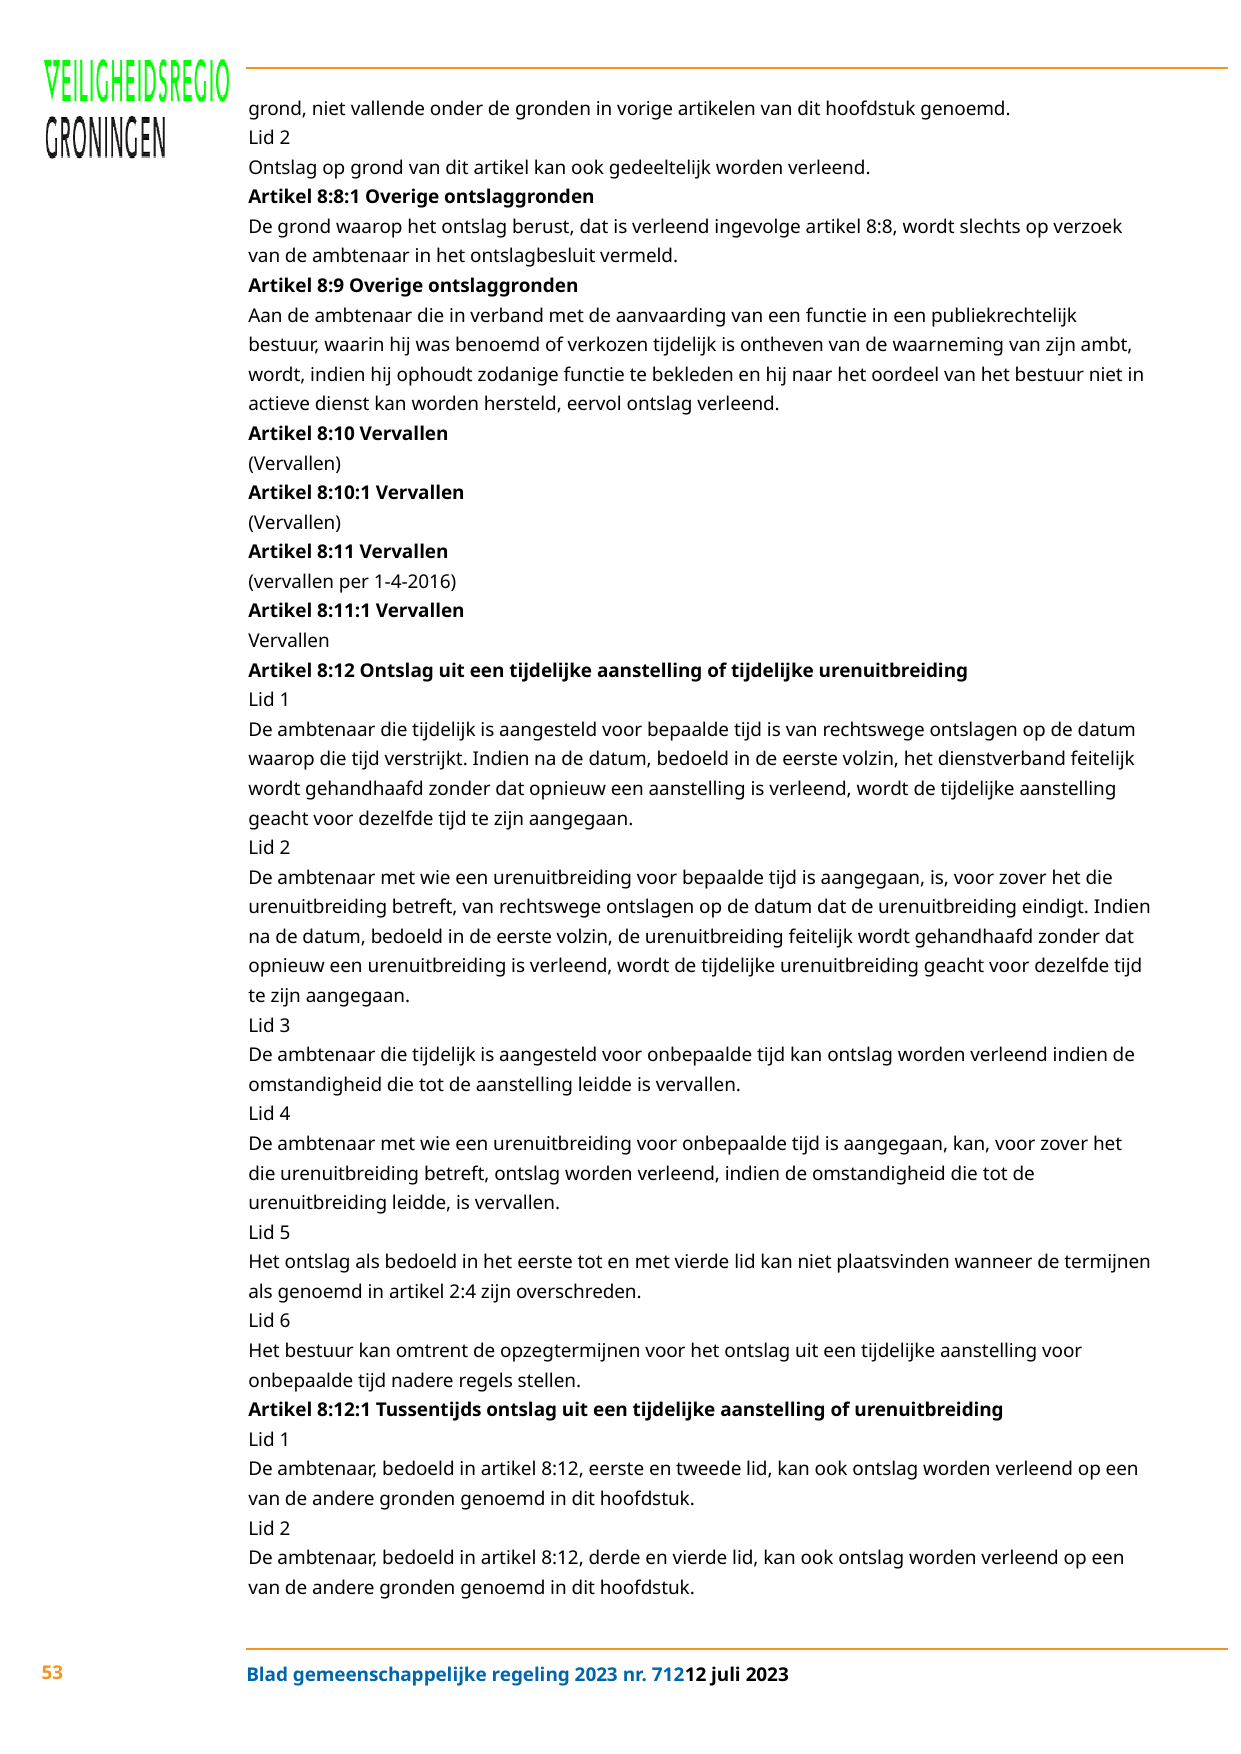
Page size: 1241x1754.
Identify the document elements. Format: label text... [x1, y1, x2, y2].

text Artikel 8:10 Vervallen [248, 420, 1152, 446]
text Lid 1 [248, 1426, 1152, 1452]
text Aan de ambtenaar die in verband met de aanvaarding van een functie in een publiekrechtelijk bestuur, waarin hij was benoemd of verkozen tijdelijk is ontheven van de waarneming van zijn ambt, wordt, indien hij ophoudt zodanige functie te bekleden en hij naar het oordeel van het bestuur niet in actieve dienst kan worden hersteld, eervol ontslag verleend. [248, 302, 1152, 416]
text Artikel 8:12 Ontslag uit een tijdelijke aanstelling of tijdelijke urenuitbreiding [248, 657, 1152, 683]
text Het ontslag als bedoeld in het eerste tot en met vierde lid kan niet plaatsvinden wanneer de termijnen als genoemd in artikel 2:4 zijn overschreden. [248, 1248, 1152, 1304]
text Lid 6 [248, 1308, 1152, 1333]
text Lid 1 [248, 686, 1152, 712]
text grond, niet vallende onder de gronden in vorige artikelen van dit hoofdstuk genoemd. [248, 95, 1152, 121]
text De ambtenaar, bedoeld in artikel 8:12, derde en vierde lid, kan ook ontslag worden verleend op een van de andere gronden genoemd in dit hoofdstuk. [248, 1544, 1152, 1600]
text De ambtenaar, bedoeld in artikel 8:12, eerste en tweede lid, kan ook ontslag worden verleend op een van de andere gronden genoemd in dit hoofdstuk. [248, 1456, 1152, 1511]
text Lid 2 [248, 1515, 1152, 1541]
text Lid 4 [248, 1101, 1152, 1126]
text De ambtenaar die tijdelijk is aangesteld voor onbepaalde tijd kan ontslag worden verleend indien de omstandigheid die tot de aanstelling leidde is vervallen. [248, 1041, 1152, 1097]
text Het bestuur kan omtrent de opzegtermijnen voor het ontslag uit een tijdelijke aanstelling voor onbepaalde tijd nadere regels stellen. [248, 1337, 1152, 1393]
text Artikel 8:11 Vervallen [248, 538, 1152, 564]
text De grond waarop het ontslag berust, dat is verleend ingevolge artikel 8:8, wordt slechts op verzoek van de ambtenaar in het ontslagbesluit vermeld. [248, 213, 1152, 268]
text De ambtenaar met wie een urenuitbreiding voor onbepaalde tijd is aangegaan, kan, voor zover het die urenuitbreiding betreft, ontslag worden verleend, indien de omstandigheid die tot de urenuitbreiding leidde, is vervallen. [248, 1130, 1152, 1215]
text Artikel 8:10:1 Vervallen [248, 479, 1152, 505]
text De ambtenaar met wie een urenuitbreiding voor bepaalde tijd is aangegaan, is, voor zover het die urenuitbreiding betreft, van rechtswege ontslagen op de datum dat de urenuitbreiding eindigt. Indien na de datum, bedoeld in de eerste volzin, de urenuitbreiding feitelijk wordt gehandhaafd zonder dat opnieuw een urenuitbreiding is verleend, wordt de tijdelijke urenuitbreiding geacht voor dezelfde tijd te zijn aangegaan. [248, 864, 1152, 1008]
text Lid 3 [248, 1012, 1152, 1038]
text De ambtenaar die tijdelijk is aangesteld voor bepaalde tijd is van rechtswege ontslagen op de datum waarop die tijd verstrijkt. Indien na de datum, bedoeld in de eerste volzin, het dienstverband feitelijk wordt gehandhaafd zonder dat opnieuw een aanstelling is verleend, wordt de tijdelijke aanstelling geacht voor dezelfde tijd te zijn aangegaan. [248, 716, 1152, 831]
picture [41, 47, 231, 172]
text Artikel 8:9 Overige ontslaggronden [248, 272, 1152, 298]
text Artikel 8:12:1 Tussentijds ontslag uit een tijdelijke aanstelling of urenuitbreiding [248, 1396, 1152, 1422]
text Artikel 8:11:1 Vervallen [248, 598, 1152, 623]
text Lid 2 [248, 834, 1152, 860]
text Lid 5 [248, 1219, 1152, 1245]
text Vervallen [248, 627, 1152, 653]
text (vervallen per 1-4-2016) [248, 568, 1152, 594]
text Lid 2 [248, 124, 1152, 150]
text (Vervallen) [248, 509, 1152, 535]
text (Vervallen) [248, 450, 1152, 476]
text Artikel 8:8:1 Overige ontslaggronden [248, 183, 1152, 209]
text Ontslag op grond van dit artikel kan ook gedeeltelijk worden verleend. [248, 154, 1152, 180]
